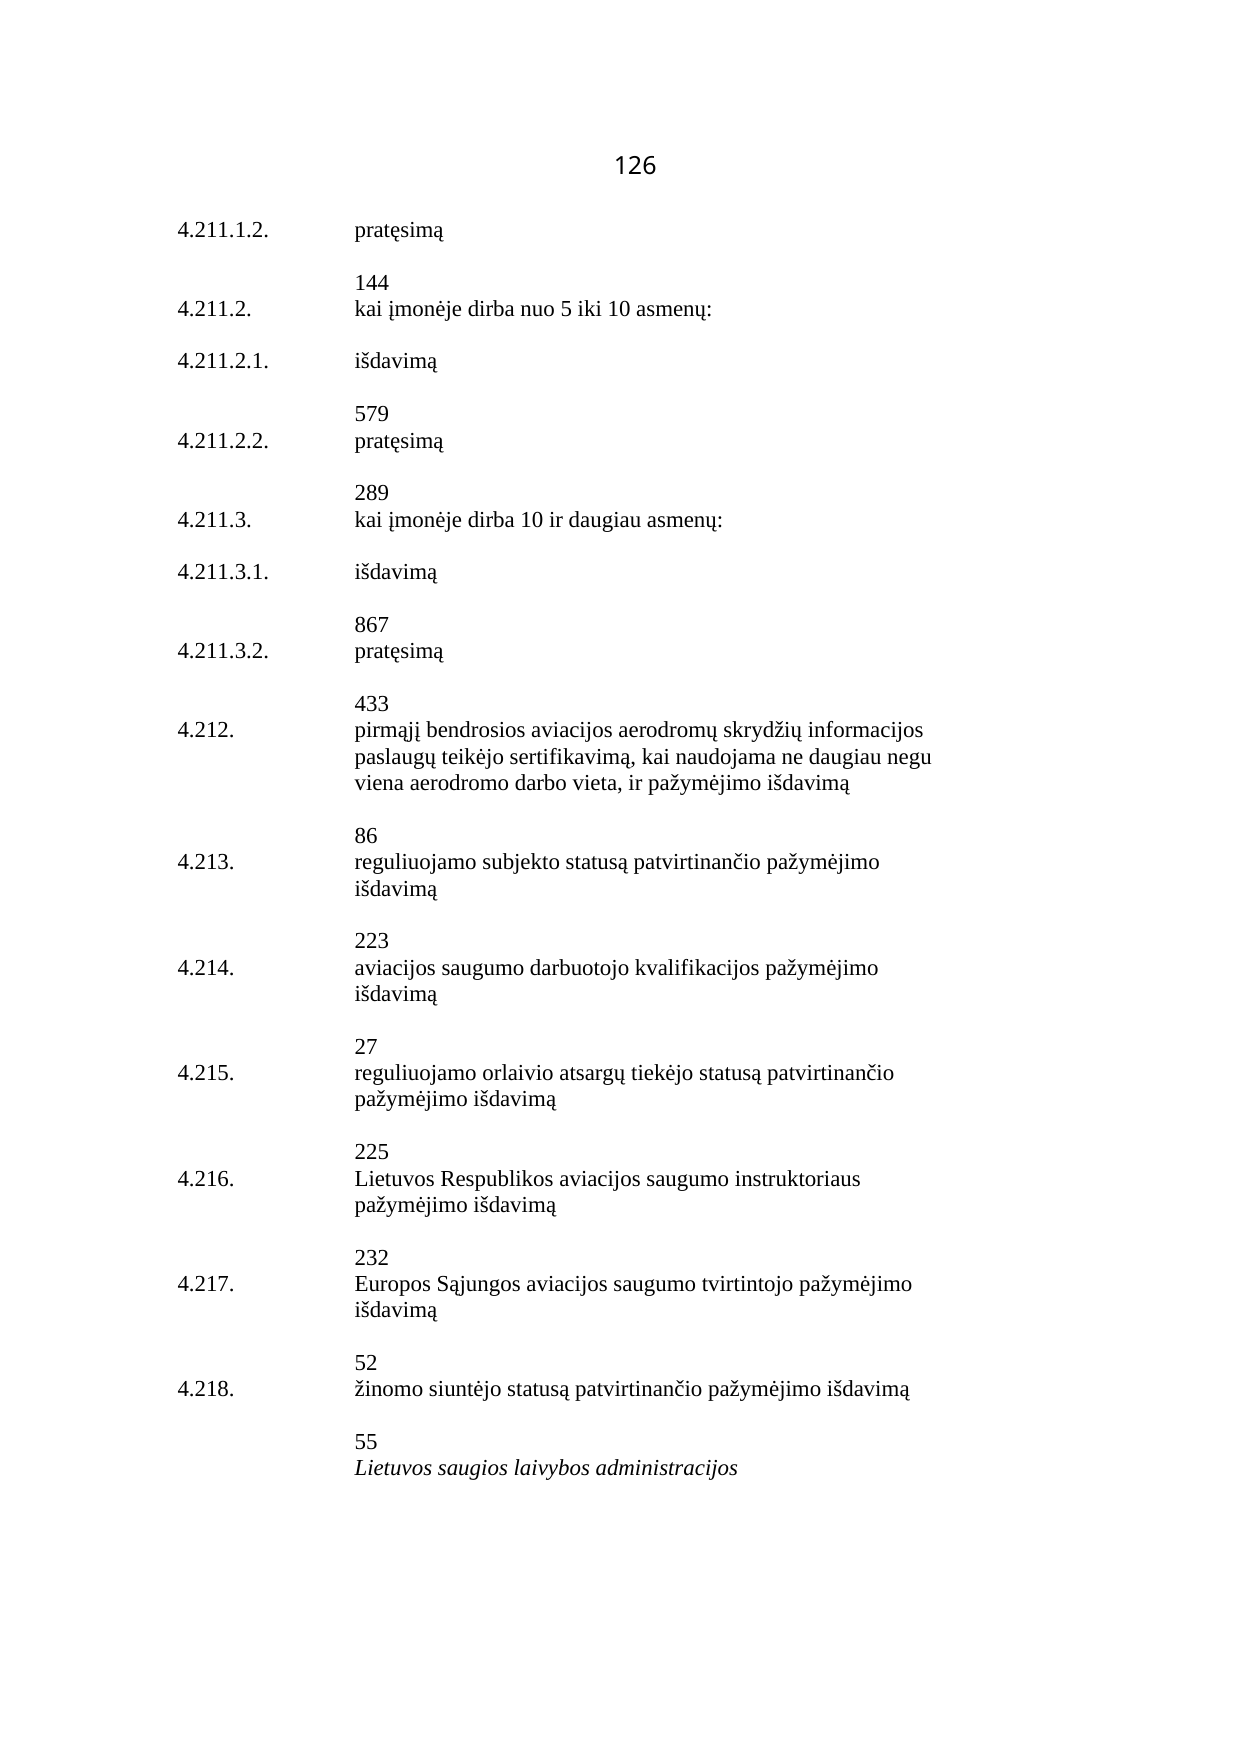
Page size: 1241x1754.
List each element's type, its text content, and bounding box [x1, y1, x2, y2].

text 4.218. žinomo siuntėjo statusą patvirtinančio pažymėjimo išdavimą 55 [177, 1375, 945, 1454]
text 4.211.3.1. išdavimą 867 [177, 558, 945, 637]
text viena aerodromo darbo vieta, ir pažymėjimo išdavimą 86 [354, 769, 945, 848]
text 4.211.3. kai įmonėje dirba 10 ir daugiau asmenų: [177, 506, 945, 558]
text 4.217. Europos Sąjungos aviacijos saugumo tvirtintojo pažymėjimo [177, 1270, 945, 1296]
text paslaugų teikėjo sertifikavimą, kai naudojama ne daugiau negu [354, 743, 945, 769]
text 4.211.3.2. pratęsimą 433 [177, 637, 945, 717]
text 4.214. aviacijos saugumo darbuotojo kvalifikacijos pažymėjimo išdavimą 27 [177, 954, 945, 1059]
text 4.211.2.2. pratęsimą 289 [177, 427, 945, 506]
text pažymėjimo išdavimą 232 [354, 1191, 945, 1270]
text Lietuvos saugios laivybos administracijos [354, 1454, 945, 1507]
text išdavimą 52 [354, 1296, 945, 1375]
text 4.211.2.1. išdavimą 579 [177, 348, 945, 427]
text 4.213. reguliuojamo subjekto statusą patvirtinančio pažymėjimo išdavimą 223 [177, 848, 945, 954]
text 4.212. pirmąjį bendrosios aviacijos aerodromų skrydžių informacijos [177, 717, 945, 743]
text 4.211.1.2. pratęsimą 144 [177, 216, 945, 295]
text 4.216. Lietuvos Respublikos aviacijos saugumo instruktoriaus [177, 1164, 945, 1191]
text pažymėjimo išdavimą 225 [354, 1086, 945, 1164]
text 4.215. reguliuojamo orlaivio atsargų tiekėjo statusą patvirtinančio [177, 1059, 945, 1086]
text 4.211.2. kai įmonėje dirba nuo 5 iki 10 asmenų: [177, 295, 945, 348]
